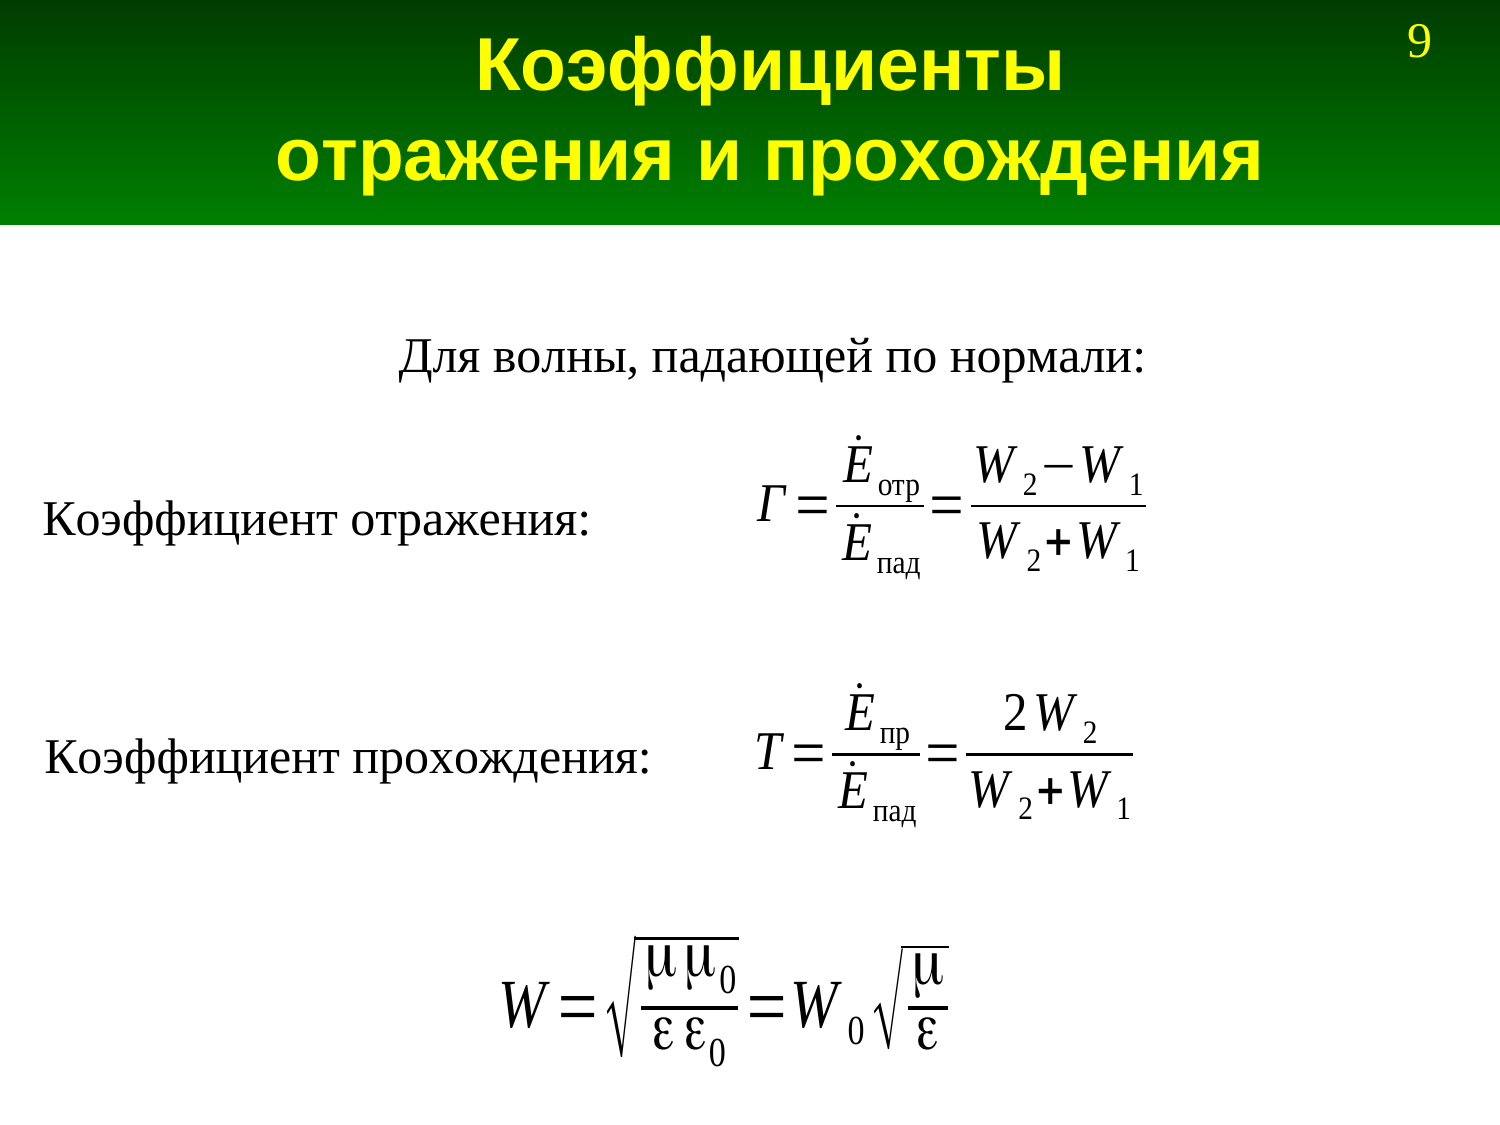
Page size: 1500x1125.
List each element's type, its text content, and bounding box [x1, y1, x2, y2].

text_box Коэффициент отражения: [27, 478, 607, 554]
title Коэффициенты отражения и прохождения [100, 7, 1441, 204]
chart [484, 933, 965, 1074]
chart [732, 432, 1169, 580]
text_box Коэффициент прохождения: [29, 715, 667, 791]
chart [733, 680, 1157, 829]
text_box Для волны, падающей по нормали: [383, 314, 1162, 390]
